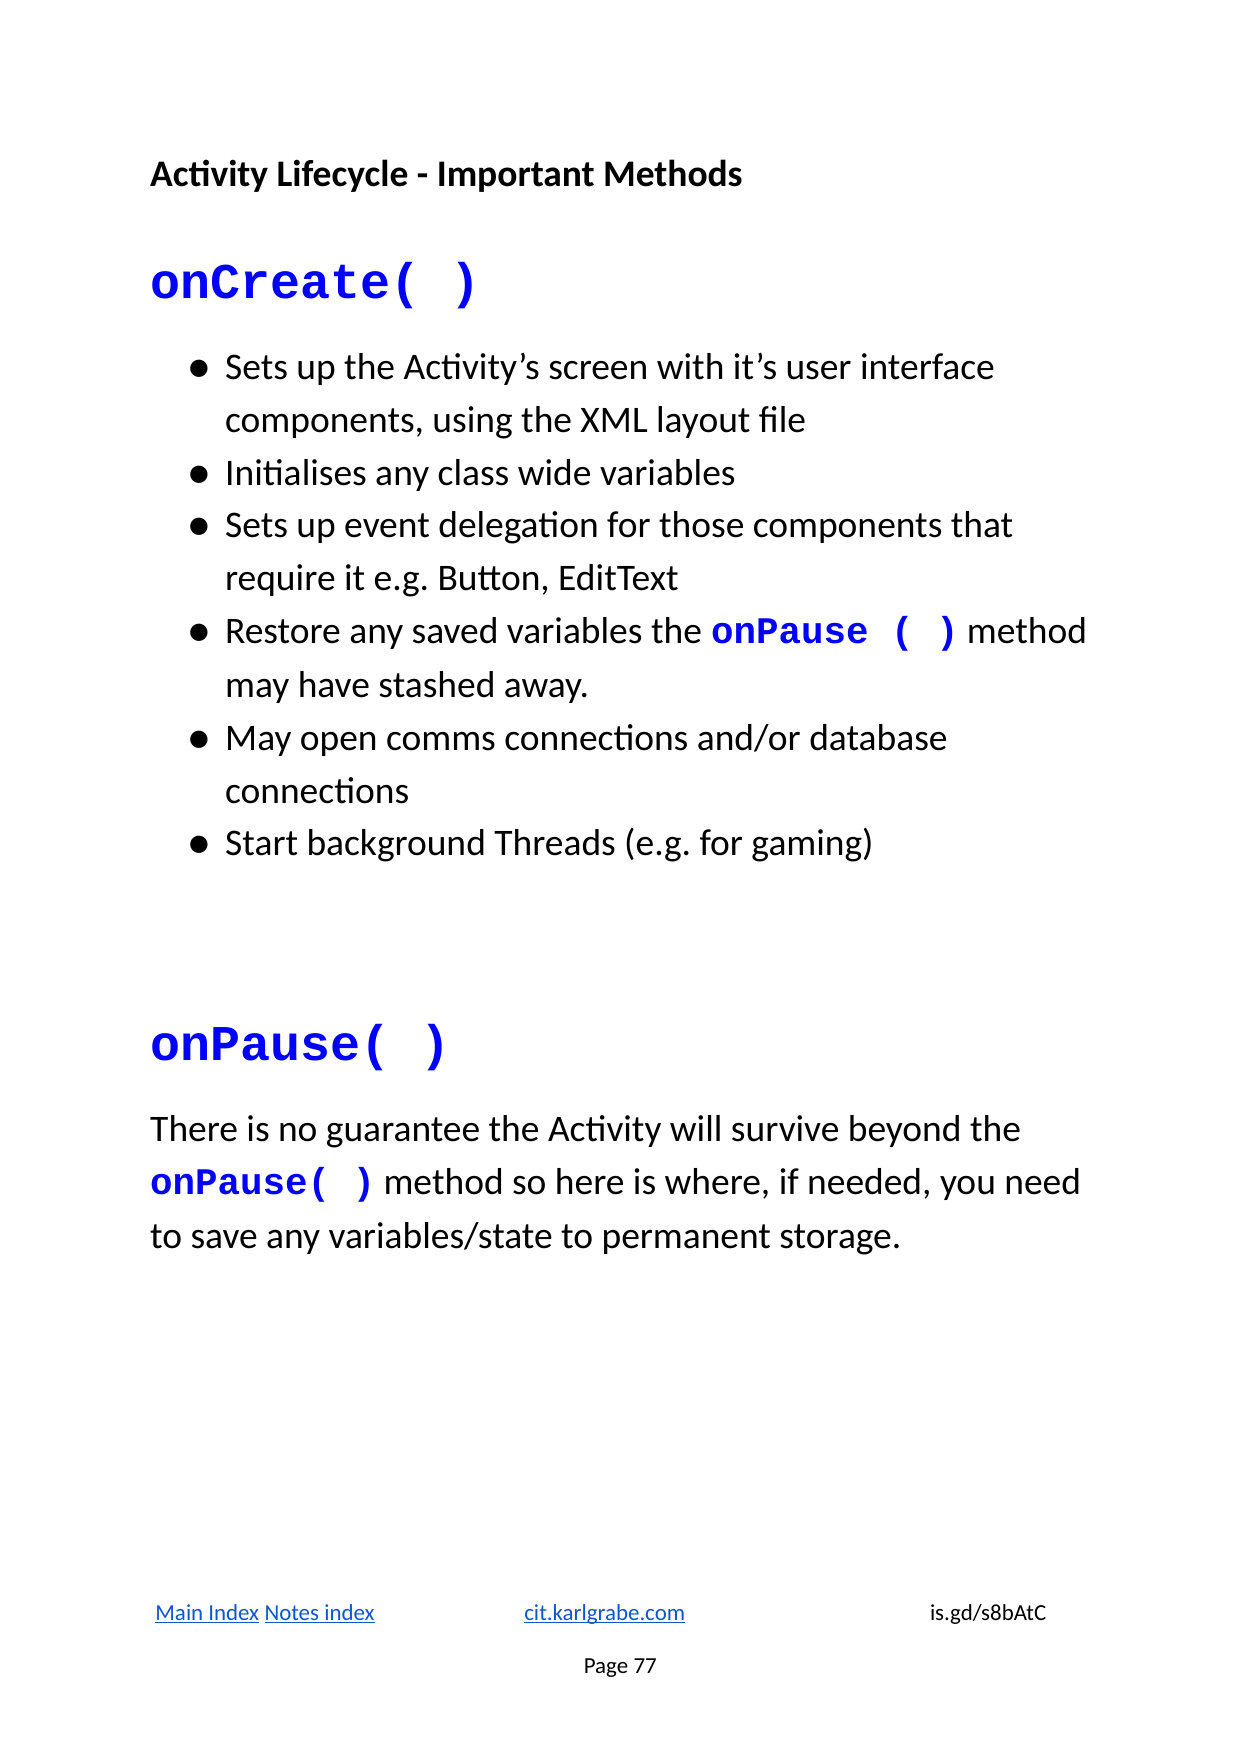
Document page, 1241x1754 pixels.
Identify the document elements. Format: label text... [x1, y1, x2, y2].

list May open comms connections and/or database connections [187, 714, 1090, 812]
list Start background Threads (e.g. for gaming) [187, 819, 1090, 865]
list Sets up the Activity’s screen with it’s user interface components, using the XML layout file [187, 343, 1090, 442]
text onCreate( ) [150, 257, 1090, 314]
text There is no guarantee the Activity will survive beyond the onPause( ) method so here is where, if needed, you need to save any variables/state to permanent storage. [150, 1105, 1090, 1258]
subtitle Activity Lifecycle - Important Methods [150, 150, 1090, 196]
text onPause( ) [150, 1019, 1090, 1076]
list Initialises any class wide variables [187, 448, 1090, 494]
list Restore any saved variables the onPause ( ) method may have stashed away. [187, 607, 1090, 707]
list Sets up event delegation for those components that require it e.g. Button, EditText [187, 501, 1090, 600]
